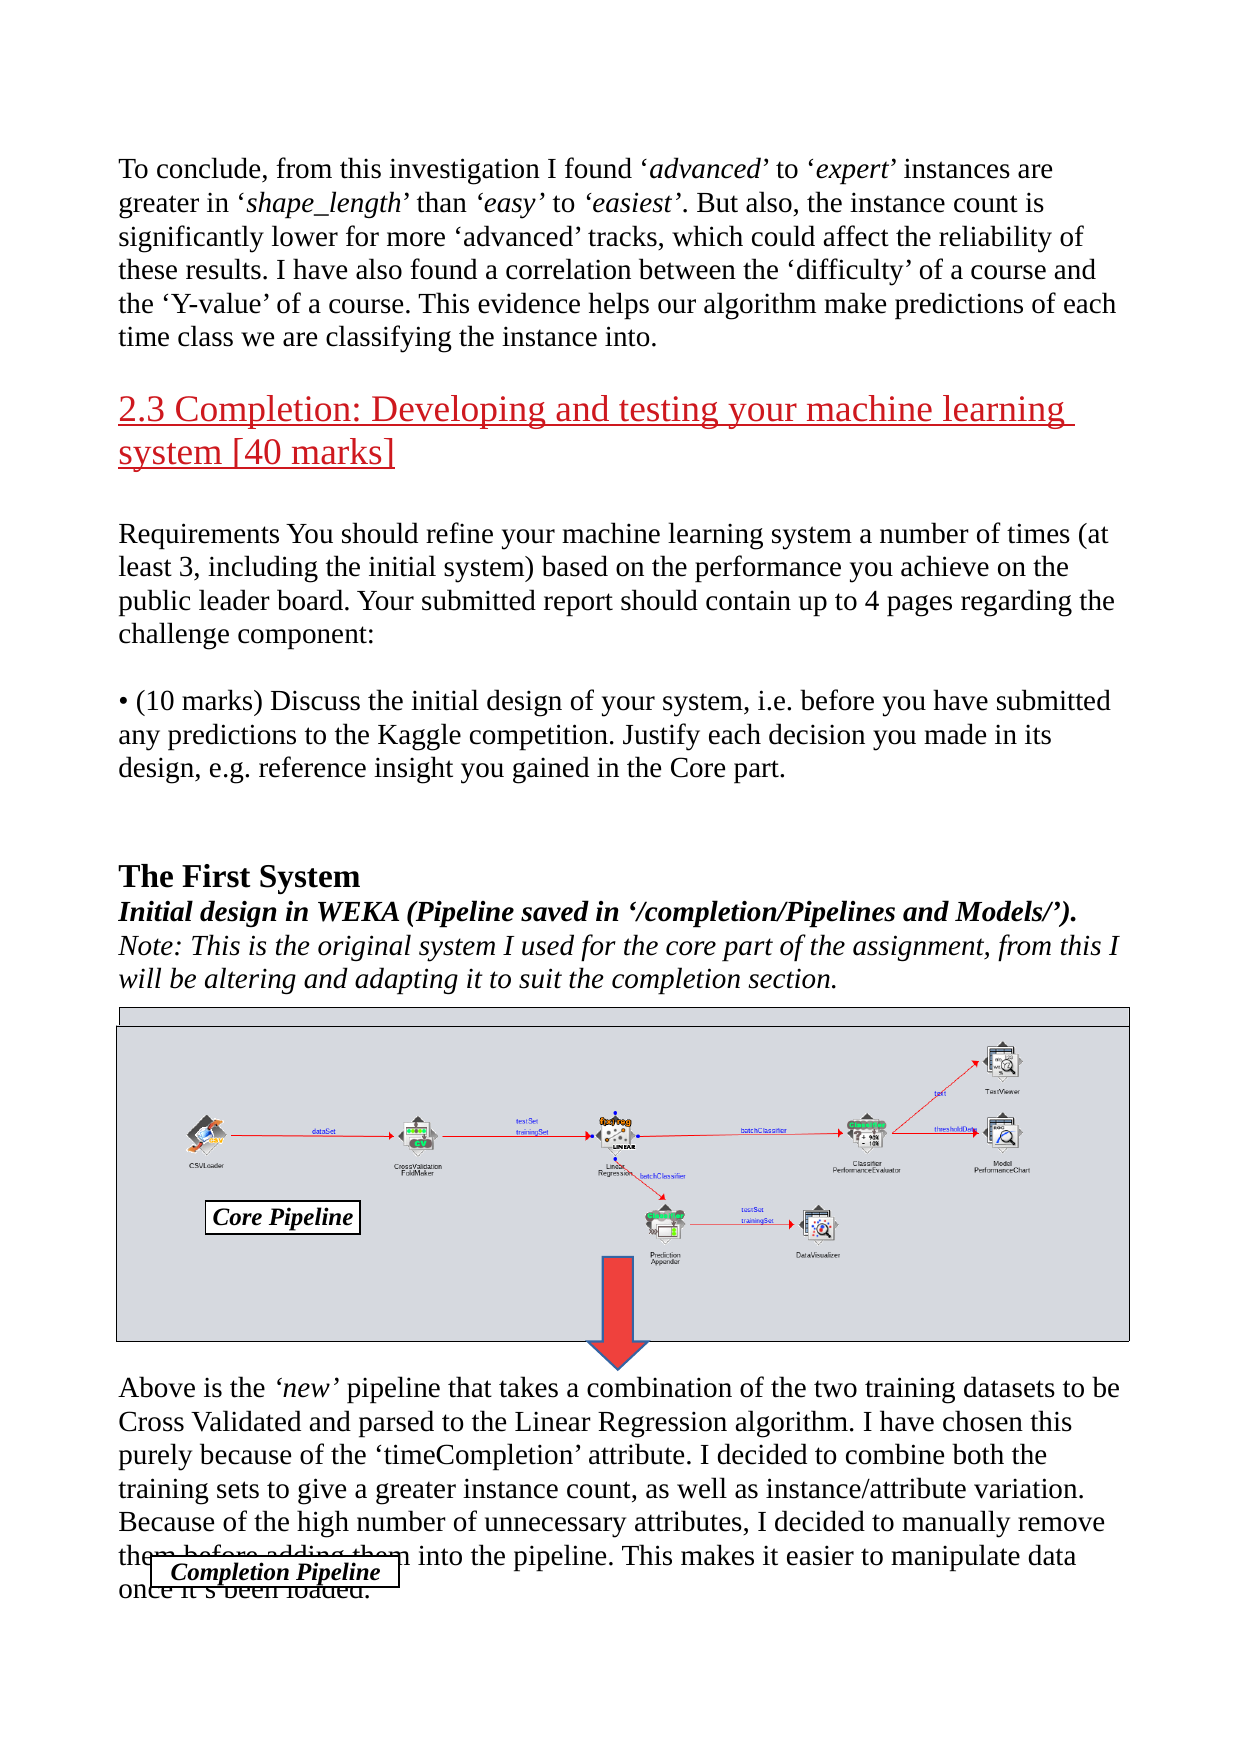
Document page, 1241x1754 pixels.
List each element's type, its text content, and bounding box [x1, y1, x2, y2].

text To conclude, from this investigation I found ‘advanced’ to ‘expert’ instances are greater in ‘shape_length’ than ‘easy’ to ‘easiest’. But also, the instance count is significantly lower for more ‘advanced’ tracks, which could affect the reliability of these results. I have also found a correlation between the ‘difficulty’ of a course and the ‘Y-value’ of a course. This evidence helps our algorithm make predictions of each time class we are classifying the instance into. [118, 152, 1122, 353]
text Completion Pipeline [152, 1557, 398, 1585]
text 2.3 Completion: Developing and testing your machine learning system [40 marks] [118, 386, 1122, 473]
text The First System [118, 856, 1122, 894]
text Requirements You should refine your machine learning system a number of times (at least 3, including the initial system) based on the performance you achieve on the public leader board. Your submitted report should contain up to 4 pages regarding the challenge component: [118, 516, 1122, 650]
text Initial design in WEKA (Pipeline saved in ‘/completion/Pipelines and Models/’). [118, 894, 1122, 928]
text Note: This is the original system I used for the core part of the assignment, from this I will be altering and adapting it to suit the completion section. [118, 928, 1122, 995]
text Above is the ‘new’ pipeline that takes a combination of the two training datasets to be Cross Validated and parsed to the Linear Regression algorithm. I have chosen this purely because of the ‘timeCompletion’ attribute. I decided to combine both the training sets to give a greater instance count, as well as instance/attribute variation. Because of the high number of unnecessary attributes, I decided to manually remove them before adding them into the pipeline. This makes it easier to manipulate data once it’s been loaded. [118, 1370, 1122, 1605]
text Core Pipeline [206, 1202, 359, 1231]
text • (10 marks) Discuss the initial design of your system, i.e. before you have submitted any predictions to the Kaggle competition. Justify each decision you made in its design, e.g. reference insight you gained in the Core part. [118, 683, 1122, 784]
